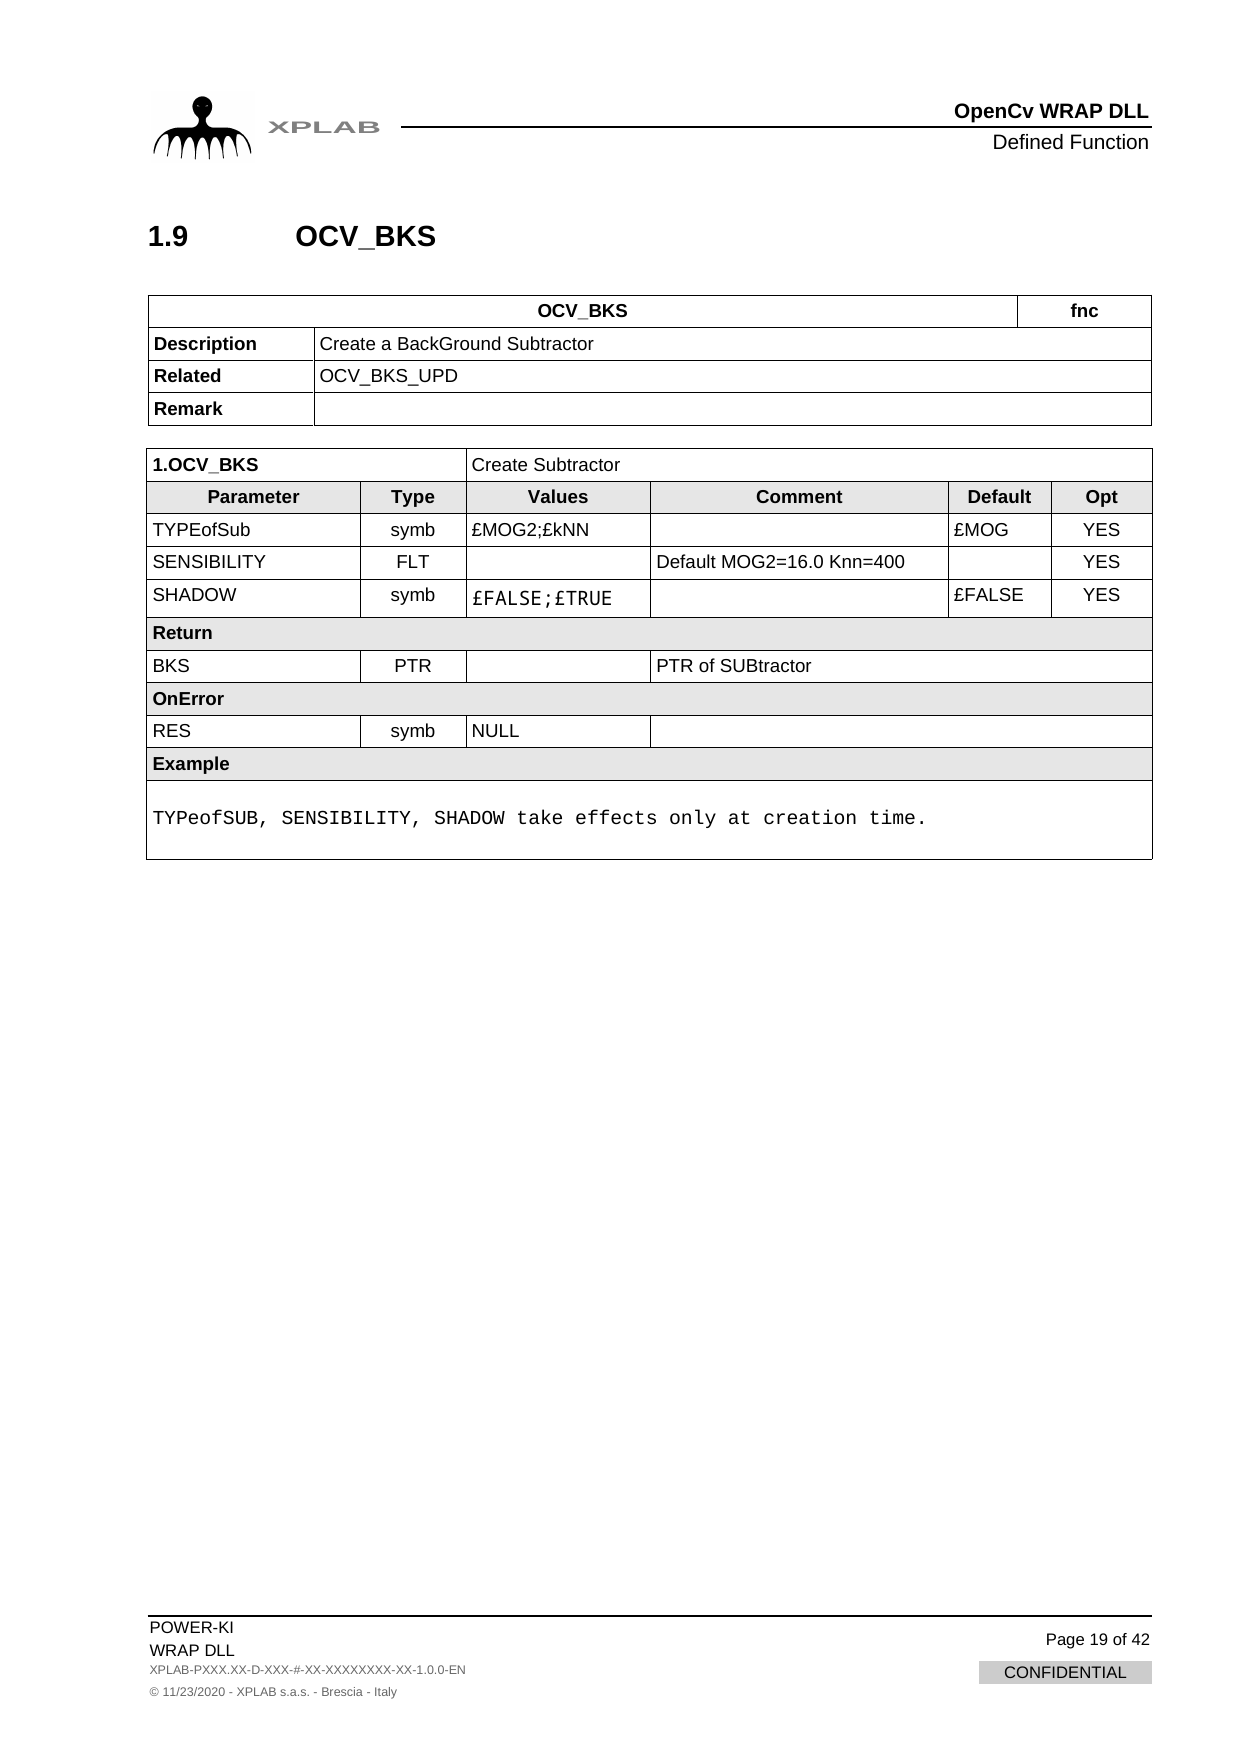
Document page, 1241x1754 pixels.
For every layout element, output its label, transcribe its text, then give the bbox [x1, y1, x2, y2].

table_cell Create a BackGround Subtractor [315, 328, 1151, 360]
table_cell Default [949, 482, 1051, 513]
table_cell TYPeofSUB, SENSIBILITY, SHADOW take effects only at creation time. [147, 781, 1152, 859]
table_cell OCV_BKS_UPD [315, 361, 1151, 392]
table_cell Related [149, 361, 313, 392]
table_cell Values [467, 482, 650, 513]
subtitle OCV_BKS [148, 220, 1152, 252]
table_cell RES [147, 716, 360, 747]
table_cell £MOG2;£kNN [467, 514, 650, 546]
table_cell Return [147, 618, 1152, 650]
picture [150, 91, 255, 163]
table_cell SHADOW [147, 580, 360, 617]
table_cell YES [1052, 580, 1152, 617]
table_cell Type [361, 482, 466, 513]
table_cell symb [361, 580, 466, 617]
table_cell [651, 580, 948, 617]
table_header fnc [1018, 296, 1151, 327]
table_cell Default MOG2=16.0 Knn=400 [651, 547, 948, 579]
table_cell [467, 547, 650, 579]
table_header 1.OCV_BKS [147, 449, 466, 481]
table_cell FLT [361, 547, 466, 579]
table_cell Parameter [147, 482, 360, 513]
table_cell Example [147, 748, 1152, 780]
table_cell YES [1052, 547, 1152, 579]
table_cell NULL [467, 716, 650, 747]
table_cell Description [149, 328, 313, 360]
table_cell BKS [147, 651, 360, 682]
table_cell YES [1052, 514, 1152, 546]
table_cell PTR [361, 651, 466, 682]
table_cell Opt [1052, 482, 1152, 513]
table_cell SENSIBILITY [147, 547, 360, 579]
table_cell symb [361, 514, 466, 546]
table_cell [651, 514, 948, 546]
table_cell £FALSE;£TRUE [467, 580, 650, 617]
table_cell [467, 651, 650, 682]
table_cell £MOG [949, 514, 1051, 546]
table_cell Remark [149, 393, 313, 425]
table_cell Comment [651, 482, 948, 513]
table_cell TYPEofSub [147, 514, 360, 546]
table_cell [651, 716, 1152, 747]
table_cell £FALSE [949, 580, 1051, 617]
table_header Create Subtractor [467, 449, 1152, 481]
table_cell [949, 547, 1051, 579]
table_cell PTR of SUBtractor [651, 651, 1152, 682]
table_cell [315, 393, 1151, 425]
table_cell OnError [147, 683, 1152, 715]
table_header OCV_BKS [149, 296, 1017, 327]
table_cell symb [361, 716, 466, 747]
